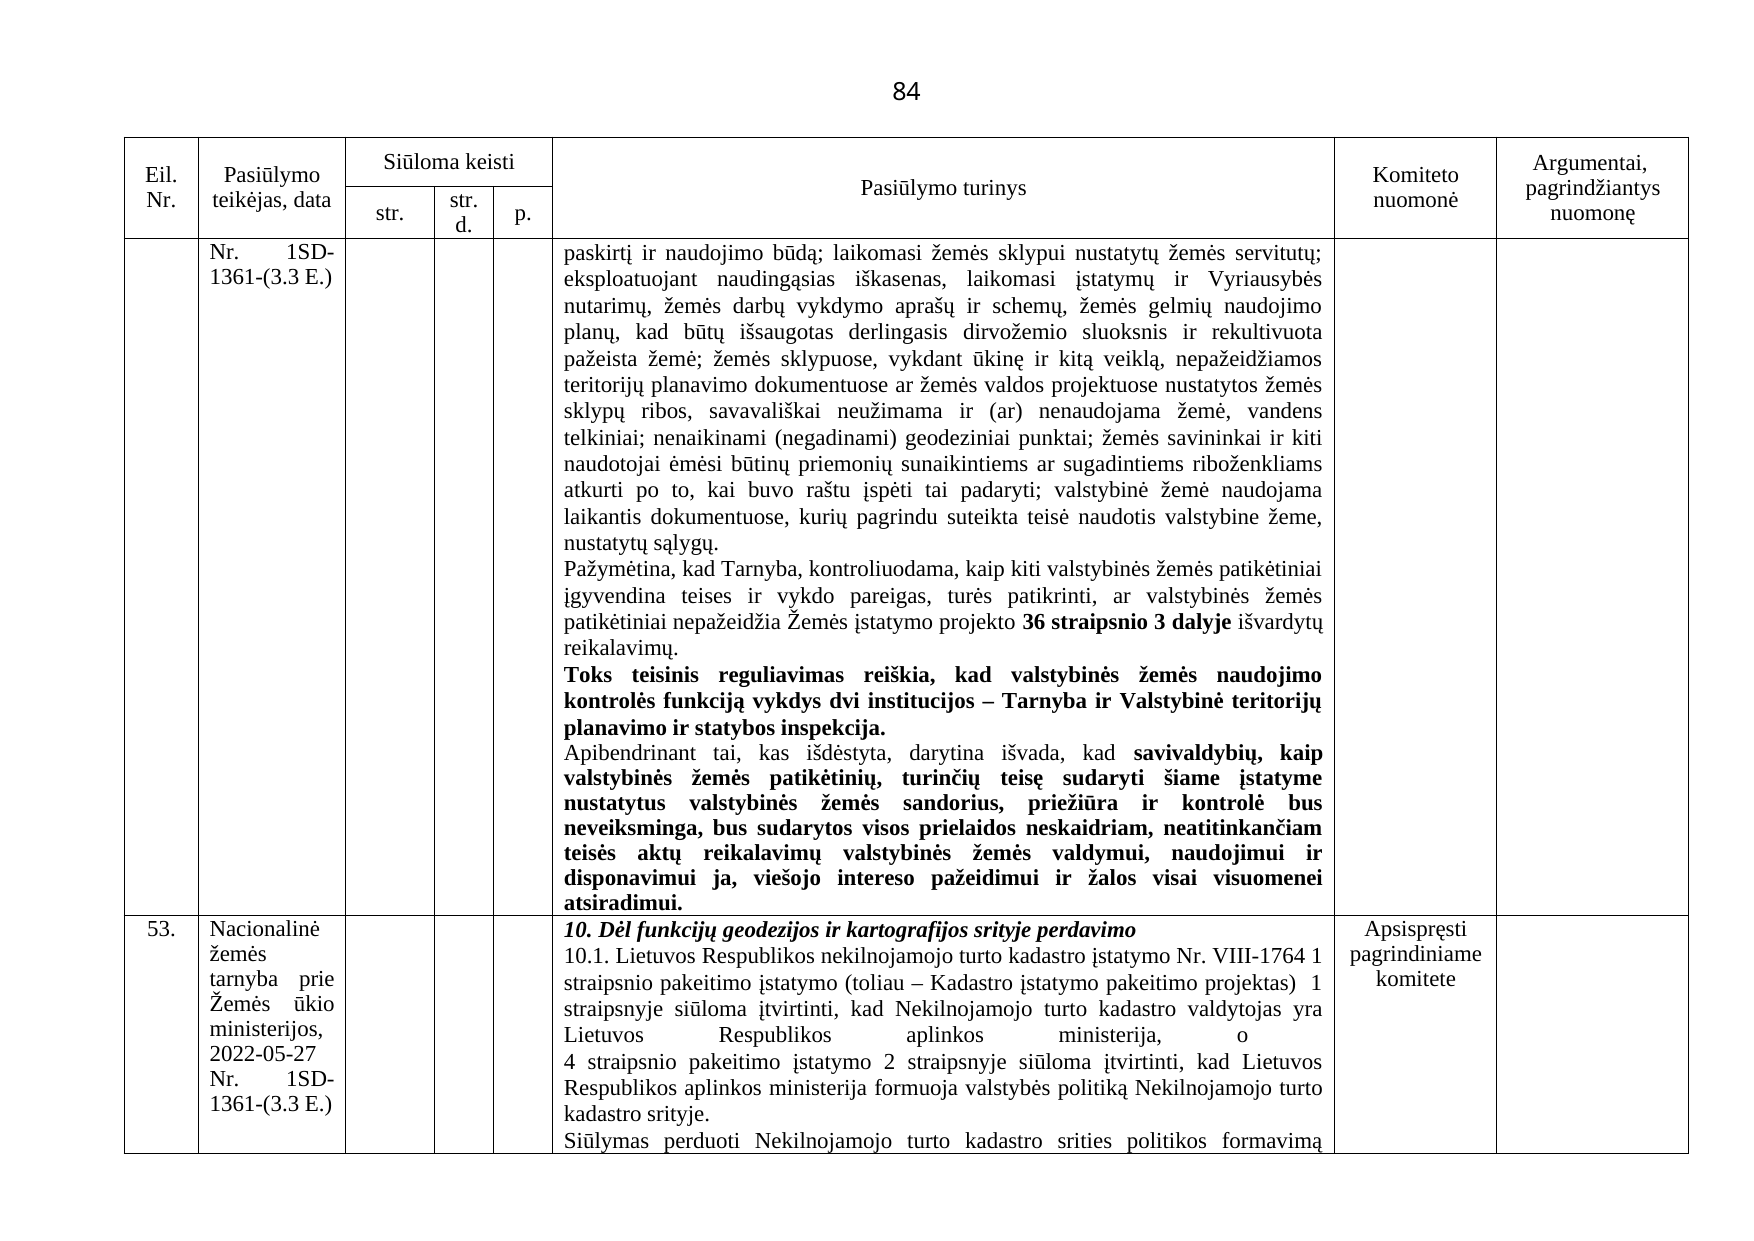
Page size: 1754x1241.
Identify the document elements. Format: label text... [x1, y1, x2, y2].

table_cell Apsispręsti pagrindiniame komitete [1335, 916, 1496, 1153]
table_cell paskirtį ir naudojimo būdą; laikomasi žemės sklypui nustatytų žemės servitutų; eksploatuojant naudingąsias iškasenas, laikomasi įstatymų ir Vyriausybės nutarimų, žemės darbų vykdymo aprašų ir schemų, žemės gelmių naudojimo planų, kad būtų išsaugotas derlingasis dirvožemio sluoksnis ir rekultivuota pažeista žemė; žemės sklypuose, vykdant ūkinę ir kitą veiklą, nepažeidžiamos teritorijų planavimo dokumentuose ar žemės valdos projektuose nustatytos žemės sklypų ribos, savavališkai neužimama ir (ar) nenaudojama žemė, vandens telkiniai; nenaikinami (negadinami) geodeziniai punktai; žemės savininkai ir kiti naudotojai ėmėsi būtinų priemonių sunaikintiems ar sugadintiems riboženkliams atkurti po to, kai buvo raštu įspėti tai padaryti; valstybinė žemė naudojama laikantis dokumentuose, kurių pagrindu suteikta teisė naudotis valstybine žeme, nustatytų sąlygų. Pažymėtina, kad Tarnyba, kontroliuodama, kaip kiti valstybinės žemės patikėtiniai įgyvendina teises ir vykdo pareigas, turės patikrinti, ar valstybinės žemės patikėtiniai nepažeidžia Žemės įstatymo projekto 36 straipsnio 3 dalyje išvardytų reikalavimų. Toks teisinis reguliavimas reiškia, kad valstybinės žemės naudojimo kontrolės funkciją vykdys dvi institucijos – Tarnyba ir Valstybinė teritorijų planavimo ir statybos inspekcija. Apibendrinant tai, kas išdėstyta, darytina išvada, kad savivaldybių, kaip valstybinės žemės patikėtinių, turinčių teisę sudaryti šiame įstatyme nustatytus valstybinės žemės sandorius, priežiūra ir kontrolė bus neveiksminga, bus sudarytos visos prielaidos neskaidriam, neatitinkančiam teisės aktų reikalavimų valstybinės žemės valdymui, naudojimui ir disponavimui ja, viešojo intereso pažeidimui ir žalos visai visuomenei atsiradimui. [553, 239, 1334, 915]
table_header Siūloma keisti [346, 138, 552, 186]
table_header Pasiūlymo turinys [553, 138, 1334, 238]
table_cell [125, 239, 198, 915]
table_cell [346, 239, 434, 915]
table_cell 53. [125, 916, 198, 1153]
table_cell [1335, 239, 1496, 915]
table_cell [346, 916, 434, 1153]
table_cell [1497, 916, 1688, 1153]
table_cell Nr. 1SD-1361-(3.3 E.) [199, 239, 345, 915]
table_cell [1497, 239, 1688, 915]
table_cell p. [494, 187, 552, 238]
table_cell [494, 239, 552, 915]
table_cell [435, 916, 493, 1153]
table_header Argumentai, pagrindžiantys nuomonę [1497, 138, 1688, 238]
table_header Komiteto nuomonė [1335, 138, 1496, 238]
table_cell [435, 239, 493, 915]
table_cell [494, 916, 552, 1153]
table_header Eil. Nr. [125, 138, 198, 238]
table_cell str. d. [435, 187, 493, 238]
table_cell 10. Dėl funkcijų geodezijos ir kartografijos srityje perdavimo 10.1. Lietuvos Respublikos nekilnojamojo turto kadastro įstatymo Nr. VIII-1764 1 straipsnio pakeitimo įstatymo (toliau – Kadastro įstatymo pakeitimo projektas) 1 straipsnyje siūloma įtvirtinti, kad Nekilnojamojo turto kadastro valdytojas yra Lietuvos Respublikos aplinkos ministerija, o 4 straipsnio pakeitimo įstatymo 2 straipsnyje siūloma įtvirtinti, kad Lietuvos Respublikos aplinkos ministerija formuoja valstybės politiką Nekilnojamojo turto kadastro srityje. Siūlymas perduoti Nekilnojamojo turto kadastro srities politikos formavimą [553, 916, 1334, 1153]
table_header Pasiūlymo teikėjas, data [199, 138, 345, 238]
table_cell str. [346, 187, 434, 238]
table_cell Nacionalinė žemės tarnyba prie Žemės ūkio ministerijos, 2022-05-27 Nr. 1SD-1361-(3.3 E.) [199, 916, 345, 1153]
